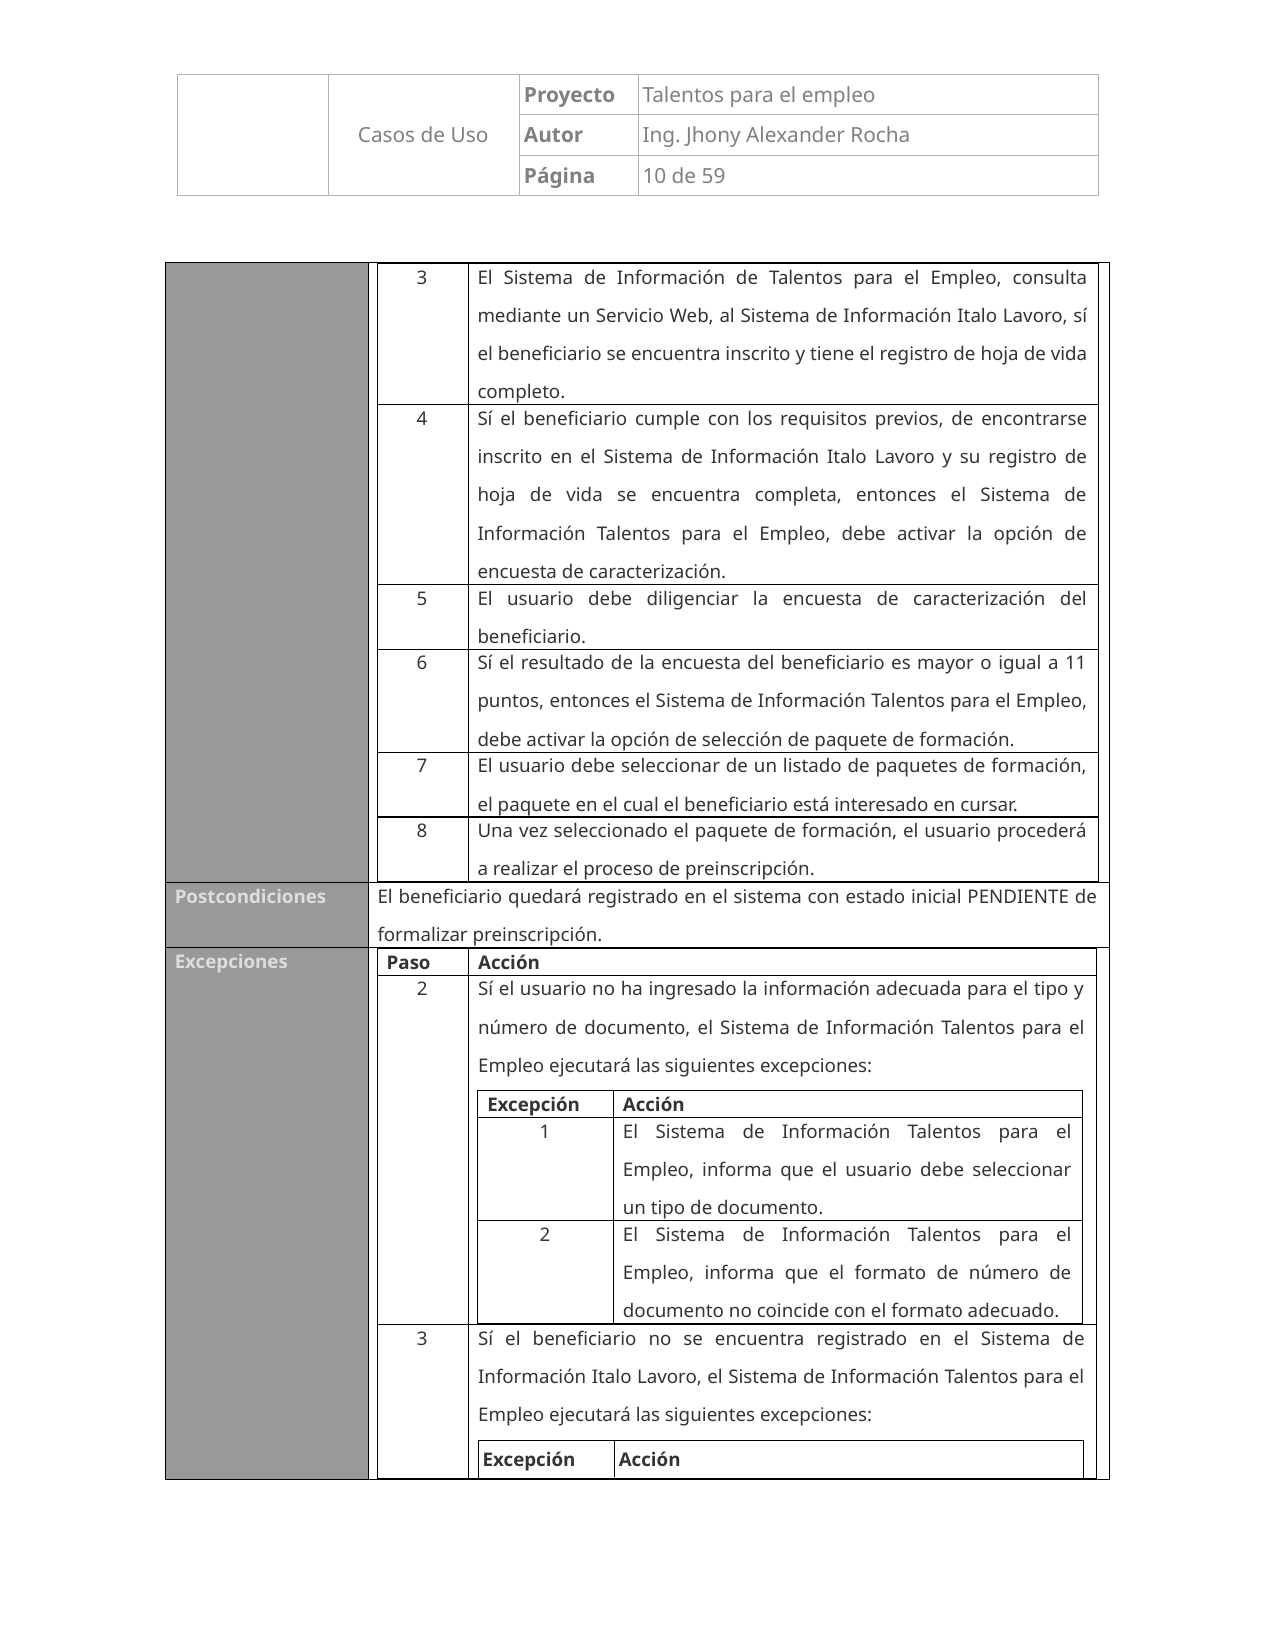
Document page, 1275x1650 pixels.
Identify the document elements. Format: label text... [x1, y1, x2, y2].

table_cell [166, 263, 368, 882]
table_cell El usuario debe diligenciar la encuesta de caracterización del beneficiario. [469, 585, 1098, 648]
table_cell Sí el beneficiario cumple con los requisitos previos, de encontrarse inscrito en el Sistema de Información Italo Lavoro y su registro de hoja de vida se encuentra completa, entonces el Sistema de Información Talentos para el Empleo, debe activar la opción de encuesta de caracterización. [469, 405, 1098, 584]
table_cell 2 [378, 976, 468, 1324]
table_header Acción [614, 1091, 1082, 1117]
table_cell Sí el beneficiario no se encuentra registrado en el Sistema de Información Italo Lavoro, el Sistema de Información Talentos para el Empleo ejecutará las siguientes excepciones: [469, 1325, 1096, 1478]
table_cell El beneficiario quedará registrado en el sistema con estado inicial PENDIENTE de formalizar preinscripción. [369, 883, 1109, 947]
table_cell 3 [378, 264, 468, 404]
table_cell El Sistema de Información Talentos para el Empleo, informa que el formato de número de documento no coincide con el formato adecuado. [614, 1221, 1082, 1323]
table_cell 8 [378, 818, 468, 881]
table_cell El usuario debe seleccionar de un listado de paquetes de formación, el paquete en el cual el beneficiario está interesado en cursar. [469, 753, 1098, 816]
table_cell 1 [478, 1118, 613, 1220]
table_cell 5 [378, 585, 468, 648]
table_header Excepción [479, 1441, 614, 1477]
table_cell El Sistema de Información de Talentos para el Empleo, consulta mediante un Servicio Web, al Sistema de Información Italo Lavoro, sí el beneficiario se encuentra inscrito y tiene el registro de hoja de vida completo. [469, 264, 1098, 404]
table_cell 4 [378, 405, 468, 584]
table_cell [1099, 263, 1109, 882]
table_header Paso [378, 949, 468, 975]
table_cell 3 [378, 1325, 468, 1478]
table_cell [1097, 948, 1109, 1479]
table_cell 6 [378, 650, 468, 752]
table_cell El Sistema de Información Talentos para el Empleo, informa que el usuario debe seleccionar un tipo de documento. [614, 1118, 1082, 1220]
table_header Acción [615, 1441, 1083, 1477]
table_cell 7 [378, 753, 468, 816]
table_header Acción [469, 949, 1096, 975]
table_cell [369, 948, 377, 1479]
table_cell Una vez seleccionado el paquete de formación, el usuario procederá a realizar el proceso de preinscripción. [469, 818, 1098, 881]
table_cell Sí el resultado de la encuesta del beneficiario es mayor o igual a 11 puntos, entonces el Sistema de Información Talentos para el Empleo, debe activar la opción de selección de paquete de formación. [469, 650, 1098, 752]
table_cell Postcondiciones [166, 883, 368, 947]
table_cell Sí el usuario no ha ingresado la información adecuada para el tipo y número de documento, el Sistema de Información Talentos para el Empleo ejecutará las siguientes excepciones: [469, 976, 1096, 1324]
table_header Excepción [478, 1091, 613, 1117]
table_cell 2 [478, 1221, 613, 1323]
table_cell [369, 263, 377, 882]
table_cell Excepciones [166, 948, 368, 1479]
